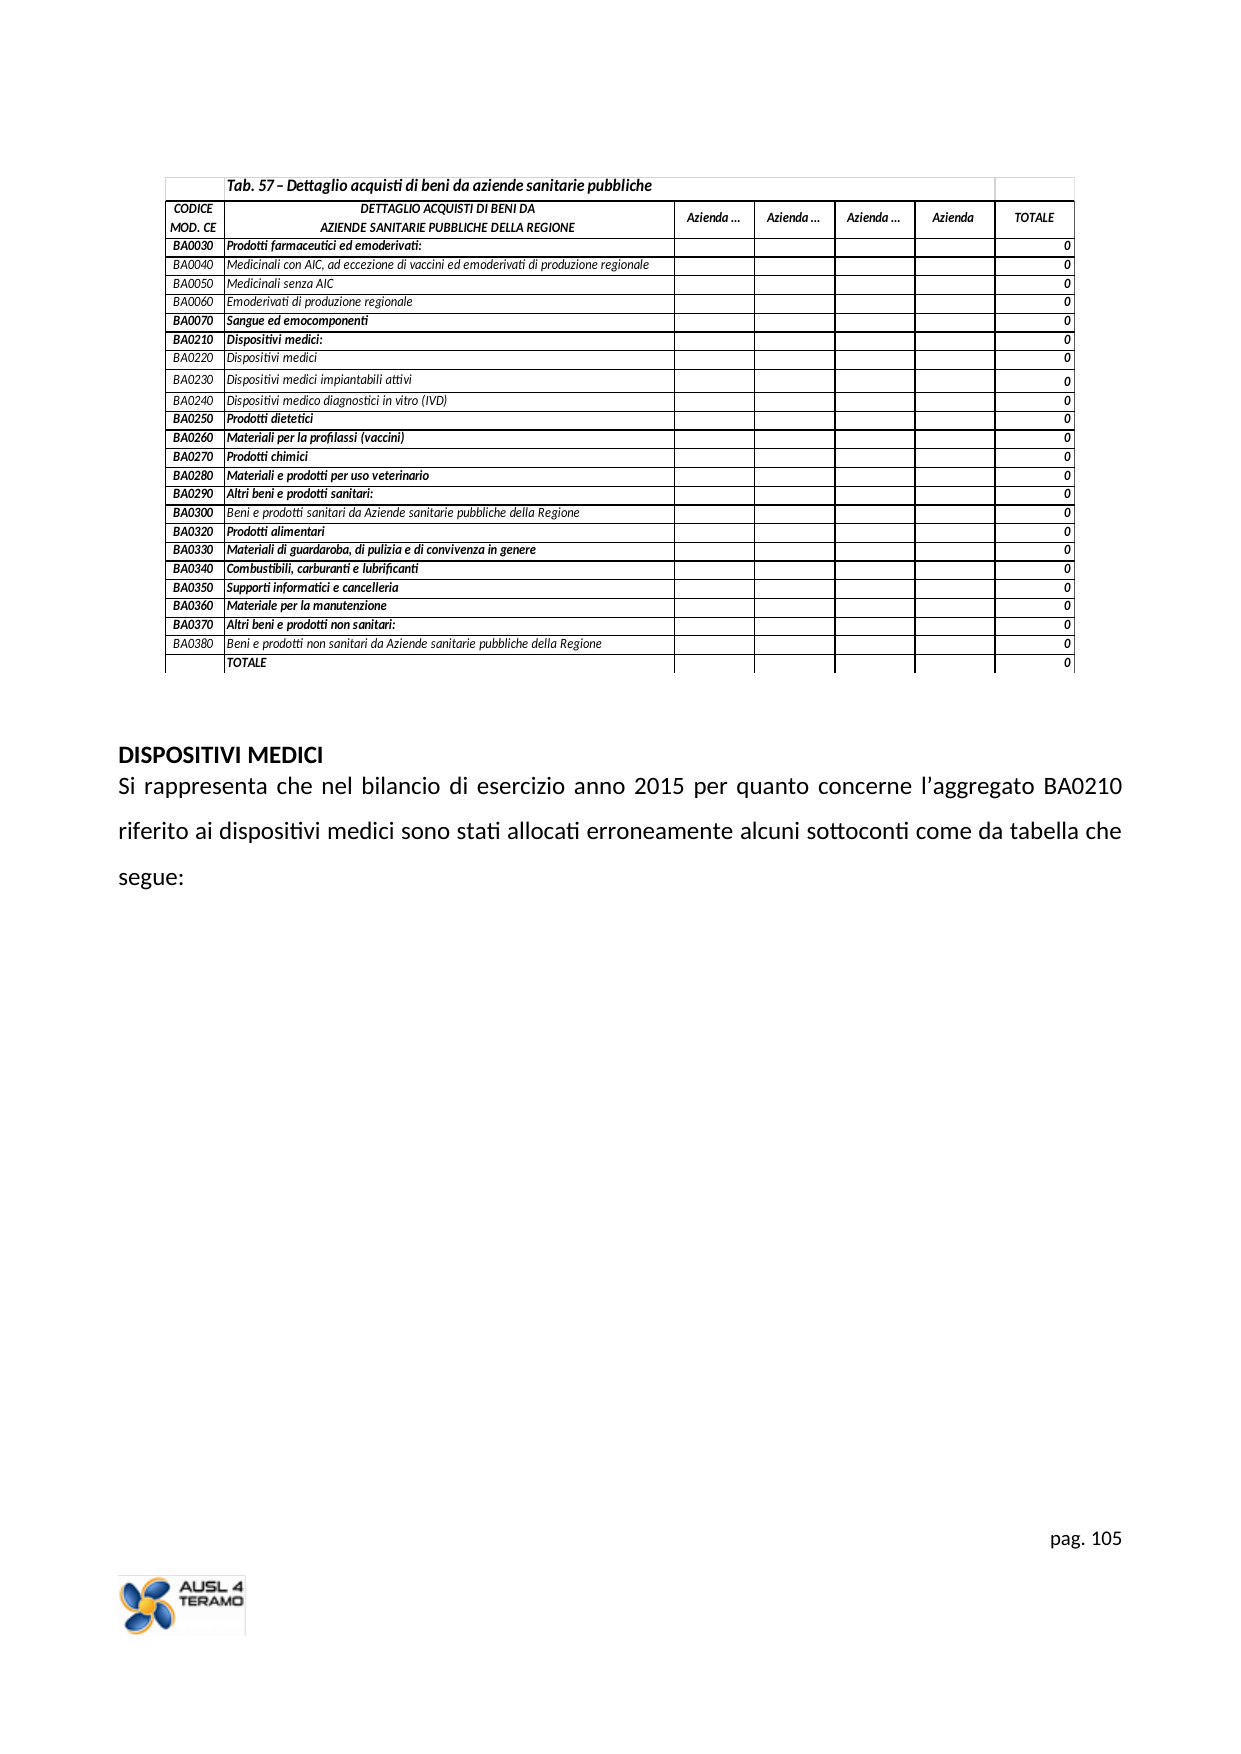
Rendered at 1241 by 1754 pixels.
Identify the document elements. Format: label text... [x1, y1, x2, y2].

text DISPOSITIVI MEDICI [118, 739, 1122, 770]
text Si rappresenta che nel bilancio di esercizio anno 2015 per quanto concerne l’aggregato BA0210 riferito ai dispositivi medici sono stati allocati erroneamente alcuni sottoconti come da tabella che segue: [118, 770, 1122, 892]
